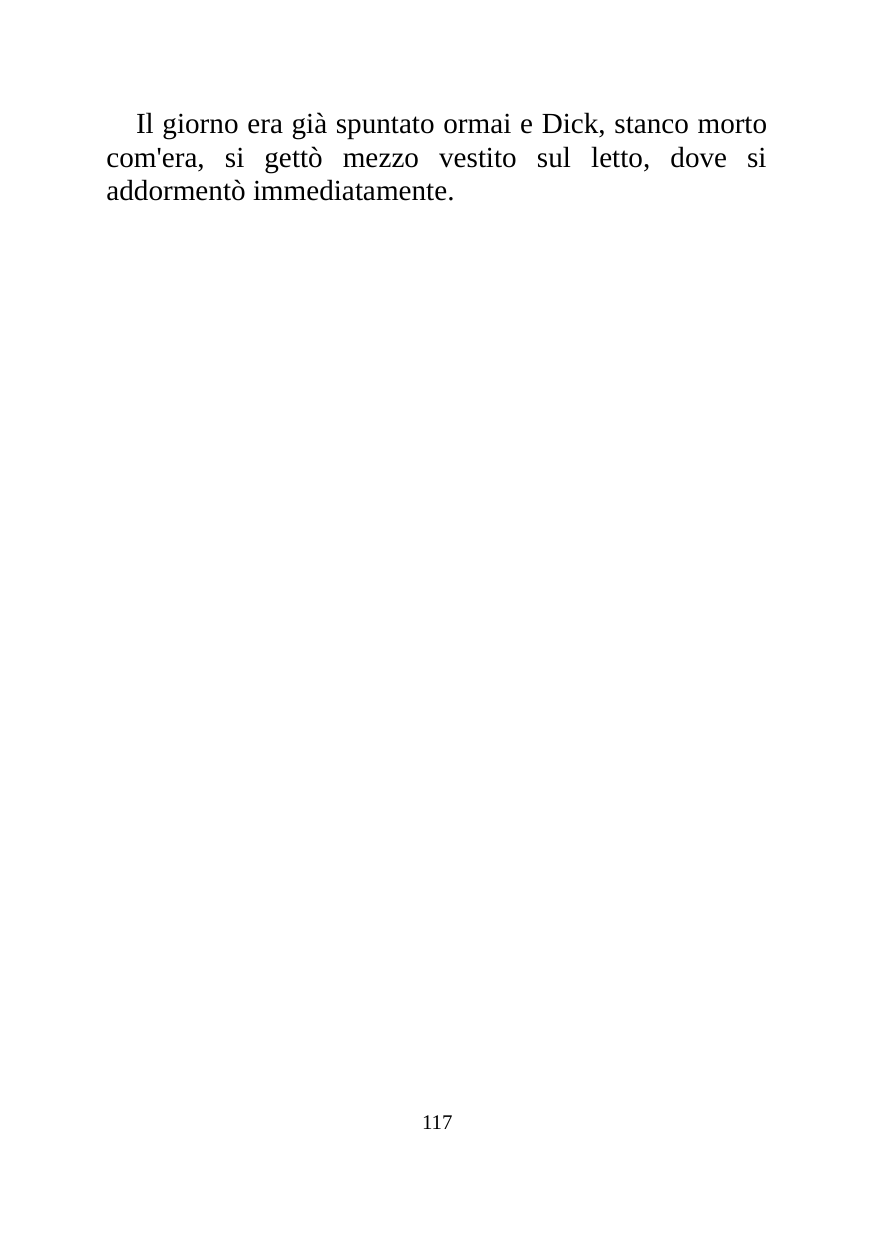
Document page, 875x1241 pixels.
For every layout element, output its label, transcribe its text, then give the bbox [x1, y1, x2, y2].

text Il giorno era già spuntato ormai e Dick, stanco morto com'era, si gettò mezzo vestito sul letto, dove si addormentò immediatamente. [106, 106, 768, 207]
